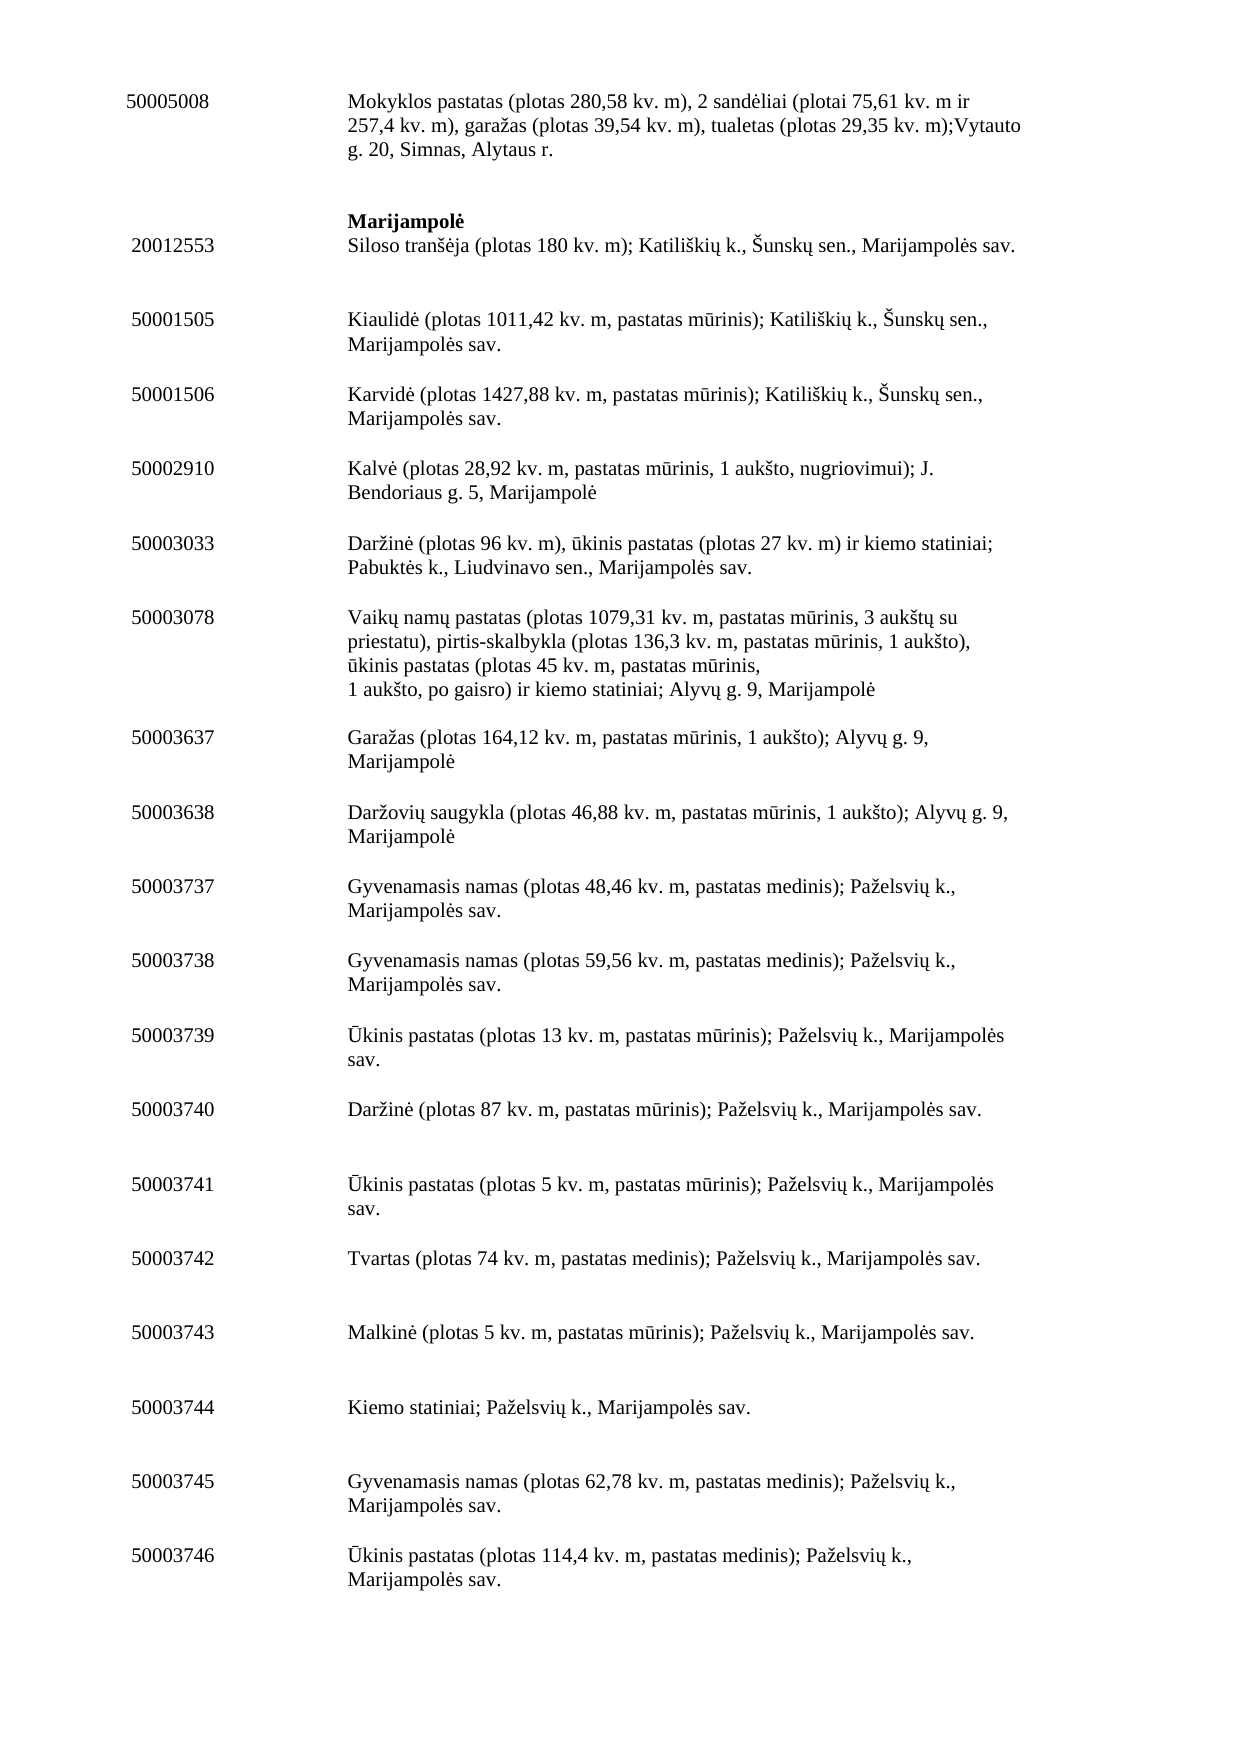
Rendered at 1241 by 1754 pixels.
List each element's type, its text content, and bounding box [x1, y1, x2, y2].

table_cell 50003738 [115, 948, 336, 999]
table_cell [1155, 1543, 1170, 1594]
table_cell [1155, 999, 1170, 1023]
table_cell [1037, 1469, 1066, 1519]
table_cell [1170, 1296, 1240, 1320]
table_cell Daržovių saugykla (plotas 46,88 kv. m, pastatas mūrinis, 1 aukšto); Alyvų g. 9, Marijampolė [336, 800, 1037, 850]
table_cell [1155, 1445, 1170, 1469]
table_cell [1066, 1320, 1155, 1371]
table_cell [1170, 1594, 1240, 1618]
table_cell [1170, 924, 1240, 948]
table_cell 50003737 [115, 874, 336, 924]
table_cell [1170, 1148, 1240, 1171]
table_cell [115, 1073, 1155, 1097]
table_cell [115, 161, 1155, 185]
table_cell [1155, 948, 1170, 999]
table_cell [1155, 1594, 1170, 1618]
table_cell [1155, 1469, 1170, 1519]
table_cell [1155, 1023, 1170, 1073]
table_cell [1066, 89, 1155, 161]
table_cell [115, 1519, 1155, 1543]
table_cell [1037, 1395, 1066, 1445]
table_cell [115, 1222, 1155, 1246]
table_cell [1155, 581, 1170, 605]
table_cell [1170, 605, 1240, 701]
table_cell [115, 1445, 1155, 1469]
table_cell [1066, 531, 1155, 581]
table_cell [1170, 382, 1240, 432]
table_cell [1066, 456, 1155, 506]
table_cell [1155, 233, 1170, 283]
table_cell [1170, 874, 1240, 924]
table_cell Kiemo statiniai; Paželsvių k., Marijampolės sav. [336, 1395, 1037, 1445]
table_cell [1170, 1222, 1240, 1246]
table_cell [1037, 874, 1066, 924]
table_cell [1066, 308, 1155, 358]
table_cell [1170, 581, 1240, 605]
table_cell [1155, 1222, 1170, 1246]
table_cell [1066, 1469, 1155, 1519]
table_cell [1066, 874, 1155, 924]
table_cell Ūkinis pastatas (plotas 114,4 kv. m, pastatas medinis); Paželsvių k., Marijampolės sav. [336, 1543, 1037, 1594]
table_cell [1037, 948, 1066, 999]
table_cell [1155, 800, 1170, 850]
table_cell 50003743 [115, 1320, 336, 1371]
table_cell [1170, 1246, 1240, 1296]
table_cell [115, 850, 1155, 874]
table_cell [1170, 185, 1240, 209]
table_cell [1155, 1519, 1170, 1543]
table_cell 50003637 [115, 725, 336, 776]
table_cell [115, 209, 336, 233]
table_cell 50002910 [115, 456, 336, 506]
table_cell [1170, 1097, 1240, 1147]
table_cell [115, 358, 1155, 382]
table_cell [1066, 1543, 1155, 1594]
table_cell Vaikų namų pastatas (plotas 1079,31 kv. m, pastatas mūrinis, 3 aukštų su priestatu), pirtis-skalbykla (plotas 136,3 kv. m, pastatas mūrinis, 1 aukšto), ūkinis pastatas (plotas 45 kv. m, pastatas mūrinis, 1 aukšto, po gaisro) ir kiemo statiniai; Alyvų g. 9, Marijampolė [336, 605, 1037, 701]
table_cell [1037, 1543, 1066, 1594]
table_cell [1155, 531, 1170, 581]
table_cell [115, 701, 1155, 725]
table_cell Mokyklos pastatas (plotas 280,58 kv. m), 2 sandėliai (plotai 75,61 kv. m ir 257,4 kv. m), garažas (plotas 39,54 kv. m), tualetas (plotas 29,35 kv. m);Vytauto g. 20, Simnas, Alytaus r. [336, 89, 1037, 161]
table_cell [1170, 233, 1240, 283]
table_cell [1155, 1246, 1170, 1296]
table_cell [1037, 1246, 1066, 1296]
table_cell [115, 581, 1155, 605]
table_cell Tvartas (plotas 74 kv. m, pastatas medinis); Paželsvių k., Marijampolės sav. [336, 1246, 1037, 1296]
table_cell [1155, 308, 1170, 358]
table_cell Kalvė (plotas 28,92 kv. m, pastatas mūrinis, 1 aukšto, nugriovimui); J. Bendoriaus g. 5, Marijampolė [336, 456, 1037, 506]
table_cell [1037, 1171, 1066, 1222]
table_cell [1155, 382, 1170, 432]
table_cell [1066, 1097, 1155, 1147]
table_cell [1170, 999, 1240, 1023]
table_cell Gyvenamasis namas (plotas 59,56 kv. m, pastatas medinis); Paželsvių k., Marijampolės sav. [336, 948, 1037, 999]
table_cell 50005008 [115, 89, 336, 161]
table_cell [1037, 531, 1066, 581]
table_cell [1066, 233, 1155, 283]
table_cell [1170, 308, 1240, 358]
table_cell Marijampolė [336, 209, 1155, 233]
table_cell [1170, 209, 1240, 233]
table_cell [1155, 1320, 1170, 1371]
table_cell Ūkinis pastatas (plotas 5 kv. m, pastatas mūrinis); Paželsvių k., Marijampolės sav. [336, 1171, 1037, 1222]
table_cell [1037, 456, 1066, 506]
table_cell [1066, 1023, 1155, 1073]
table_cell [115, 1296, 1155, 1320]
table_cell [1170, 506, 1240, 531]
table_cell [1170, 358, 1240, 382]
table_cell [1170, 1543, 1240, 1594]
table_cell [1155, 1171, 1170, 1222]
table_cell Ūkinis pastatas (plotas 13 kv. m, pastatas mūrinis); Paželsvių k., Marijampolės sav. [336, 1023, 1037, 1073]
table_cell 50003739 [115, 1023, 336, 1073]
table_cell [1170, 1073, 1240, 1097]
table_cell [115, 924, 1155, 948]
table_cell [1170, 701, 1240, 725]
table_cell [1155, 924, 1170, 948]
table_cell [1170, 456, 1240, 506]
table_cell [1066, 605, 1155, 701]
table_cell Kiaulidė (plotas 1011,42 kv. m, pastatas mūrinis); Katiliškių k., Šunskų sen., Marijampolės sav. [336, 308, 1037, 358]
table_cell [1155, 185, 1170, 209]
table_cell 50003638 [115, 800, 336, 850]
table_cell 50003744 [115, 1395, 336, 1445]
table_cell 50003740 [115, 1097, 336, 1147]
table_cell [1170, 776, 1240, 799]
table_cell [1066, 948, 1155, 999]
table_cell [1155, 506, 1170, 531]
table_cell 50003033 [115, 531, 336, 581]
table_cell [115, 185, 1155, 209]
table_cell [1155, 1097, 1170, 1147]
table_cell 20012553 [115, 233, 336, 283]
table_cell [1066, 1246, 1155, 1296]
table_cell [1037, 233, 1066, 283]
table_cell Daržinė (plotas 87 kv. m, pastatas mūrinis); Paželsvių k., Marijampolės sav. [336, 1097, 1037, 1147]
table_cell Karvidė (plotas 1427,88 kv. m, pastatas mūrinis); Katiliškių k., Šunskų sen., Marijampolės sav. [336, 382, 1037, 432]
table_cell [1155, 283, 1170, 307]
table_cell [1037, 1097, 1066, 1147]
table_cell [115, 506, 1155, 531]
table_cell 50003741 [115, 1171, 336, 1222]
table_cell [1066, 1395, 1155, 1445]
table_cell [1170, 531, 1240, 581]
table_cell Gyvenamasis namas (plotas 62,78 kv. m, pastatas medinis); Paželsvių k., Marijampolės sav. [336, 1469, 1037, 1519]
table_cell [1155, 701, 1170, 725]
table_cell [1155, 874, 1170, 924]
table_cell 50003742 [115, 1246, 336, 1296]
table_cell [1170, 850, 1240, 874]
table_cell [1170, 1023, 1240, 1073]
table_cell [1037, 1023, 1066, 1073]
table_cell 50003078 [115, 605, 336, 701]
table_cell [1037, 308, 1066, 358]
table_cell [1170, 1519, 1240, 1543]
table_cell [1170, 1445, 1240, 1469]
table_cell Daržinė (plotas 96 kv. m), ūkinis pastatas (plotas 27 kv. m) ir kiemo statiniai; Pabuktės k., Liudvinavo sen., Marijampolės sav. [336, 531, 1037, 581]
table_cell [1155, 1148, 1170, 1171]
table_cell [1155, 850, 1170, 874]
table_cell [1170, 1171, 1240, 1222]
table_cell [1155, 161, 1170, 185]
table_cell 50001505 [115, 308, 336, 358]
table_cell [1066, 1171, 1155, 1222]
table_cell [1170, 161, 1240, 185]
table_cell 50001506 [115, 382, 336, 432]
table_cell 50003745 [115, 1469, 336, 1519]
table_cell [115, 999, 1155, 1023]
table_cell [1155, 456, 1170, 506]
table_cell [1170, 1320, 1240, 1371]
table_cell [115, 1371, 1155, 1394]
table_cell Gyvenamasis namas (plotas 48,46 kv. m, pastatas medinis); Paželsvių k., Marijampolės sav. [336, 874, 1037, 924]
table_cell [1066, 800, 1155, 850]
table_cell [1155, 605, 1170, 701]
table_cell Garažas (plotas 164,12 kv. m, pastatas mūrinis, 1 aukšto); Alyvų g. 9, Marijampolė [336, 725, 1037, 776]
table_cell [1170, 89, 1240, 161]
table_cell [115, 283, 1155, 307]
table_cell [1066, 382, 1155, 432]
table_cell [1155, 1371, 1170, 1394]
table_cell [1037, 1320, 1066, 1371]
table_cell Siloso tranšėja (plotas 180 kv. m); Katiliškių k., Šunskų sen., Marijampolės sav. [336, 233, 1037, 283]
table_cell [115, 1594, 1155, 1618]
table_cell [1170, 800, 1240, 850]
table_cell [1155, 725, 1170, 776]
table_cell [1170, 948, 1240, 999]
table_cell [1155, 1296, 1170, 1320]
table_cell [1037, 725, 1066, 776]
table_cell [1170, 283, 1240, 307]
table_cell Malkinė (plotas 5 kv. m, pastatas mūrinis); Paželsvių k., Marijampolės sav. [336, 1320, 1037, 1371]
table_cell [115, 432, 1155, 456]
table_cell [1155, 1073, 1170, 1097]
table_cell [1037, 382, 1066, 432]
table_cell [115, 776, 1155, 799]
table_cell [115, 1148, 1155, 1171]
table_cell 50003746 [115, 1543, 336, 1594]
table_cell [1170, 725, 1240, 776]
table_cell [1170, 1371, 1240, 1394]
table_cell [1155, 89, 1170, 161]
table_cell [1170, 1395, 1240, 1445]
table_cell [1170, 1469, 1240, 1519]
table_cell [1037, 800, 1066, 850]
table_cell [1155, 776, 1170, 799]
table_cell [1155, 1395, 1170, 1445]
table_cell [1155, 432, 1170, 456]
table_cell [1155, 209, 1170, 233]
table_cell [1037, 89, 1066, 161]
table_cell [1155, 358, 1170, 382]
table_cell [1037, 605, 1066, 701]
table_cell [1170, 432, 1240, 456]
table_cell [1066, 725, 1155, 776]
